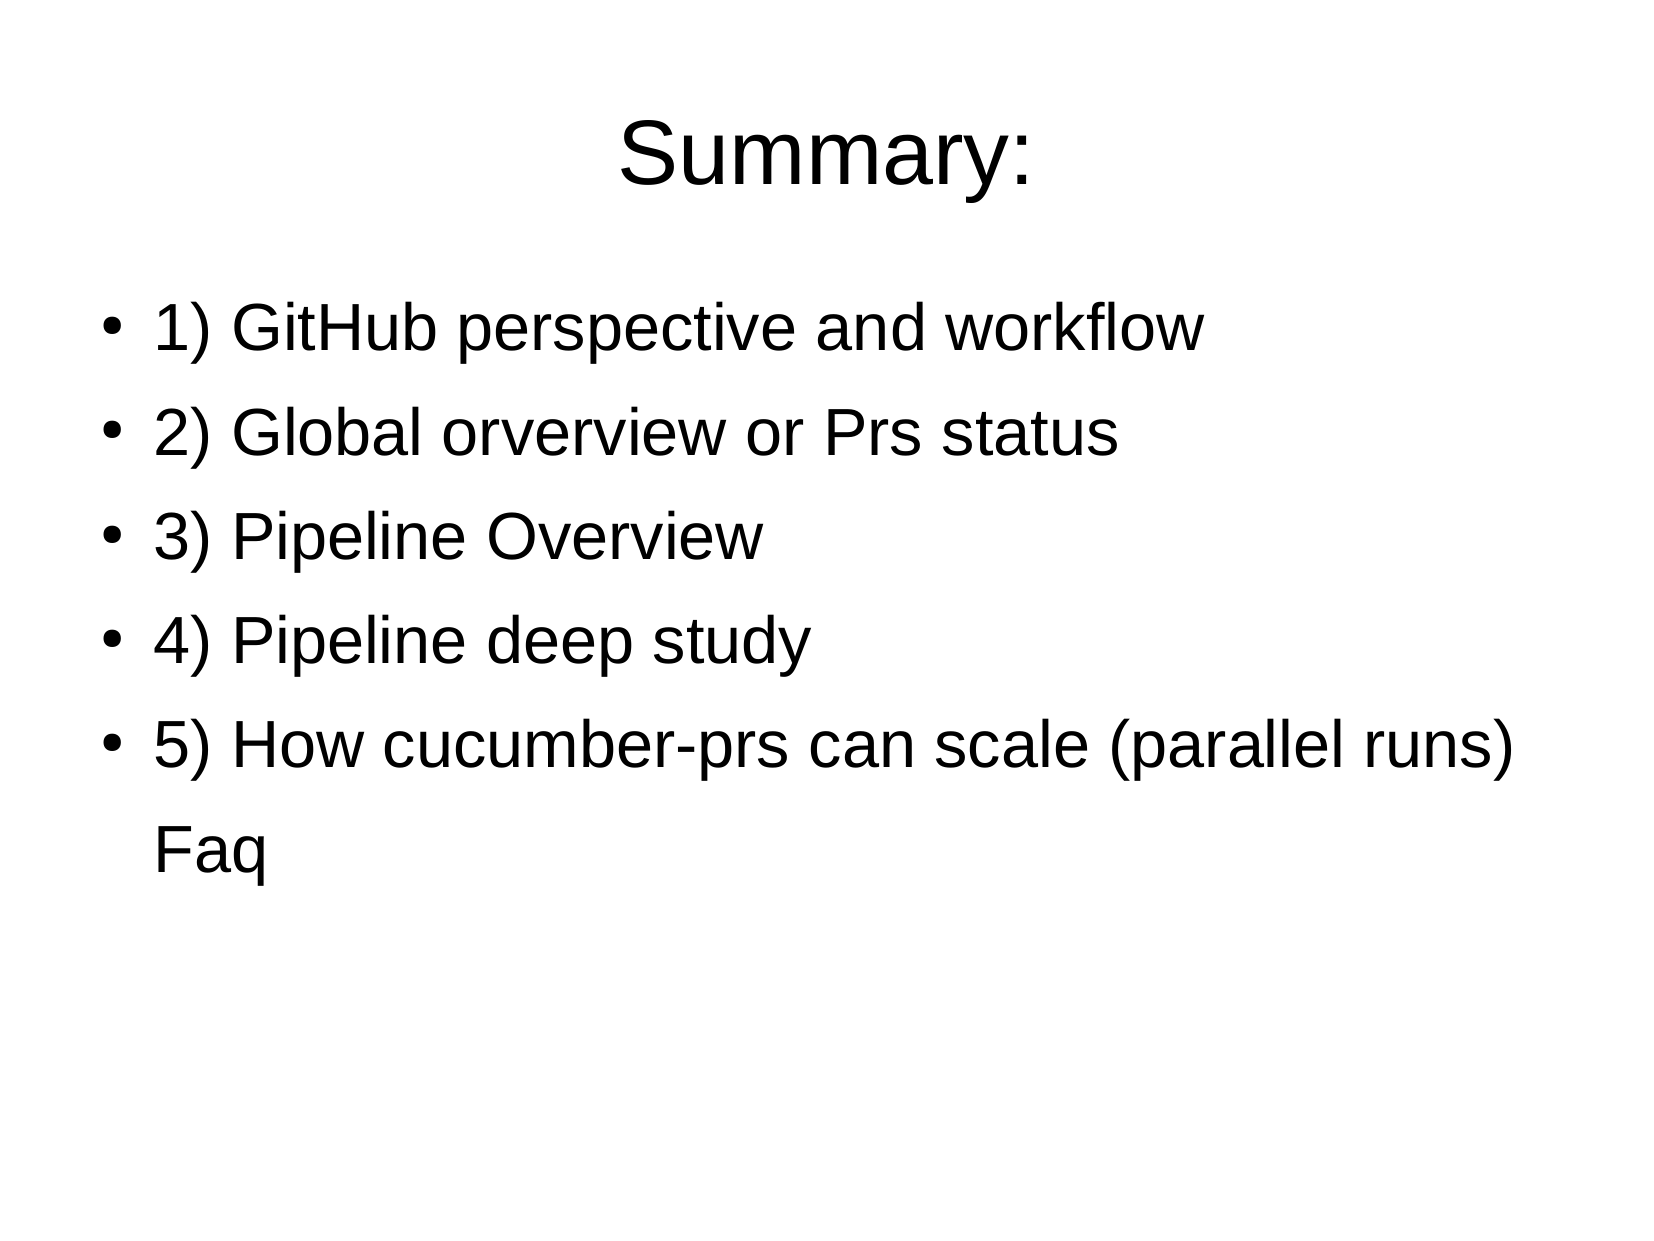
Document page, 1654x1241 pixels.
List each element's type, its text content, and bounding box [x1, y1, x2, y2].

title Summary: [82, 49, 1571, 257]
list 1) GitHub perspective and workflow 2) Global orverview or Prs status 3) Pipeline Overview 4) Pipeline deep study 5) How cucumber-prs can scale (parallel runs) Faq [82, 290, 1571, 1010]
